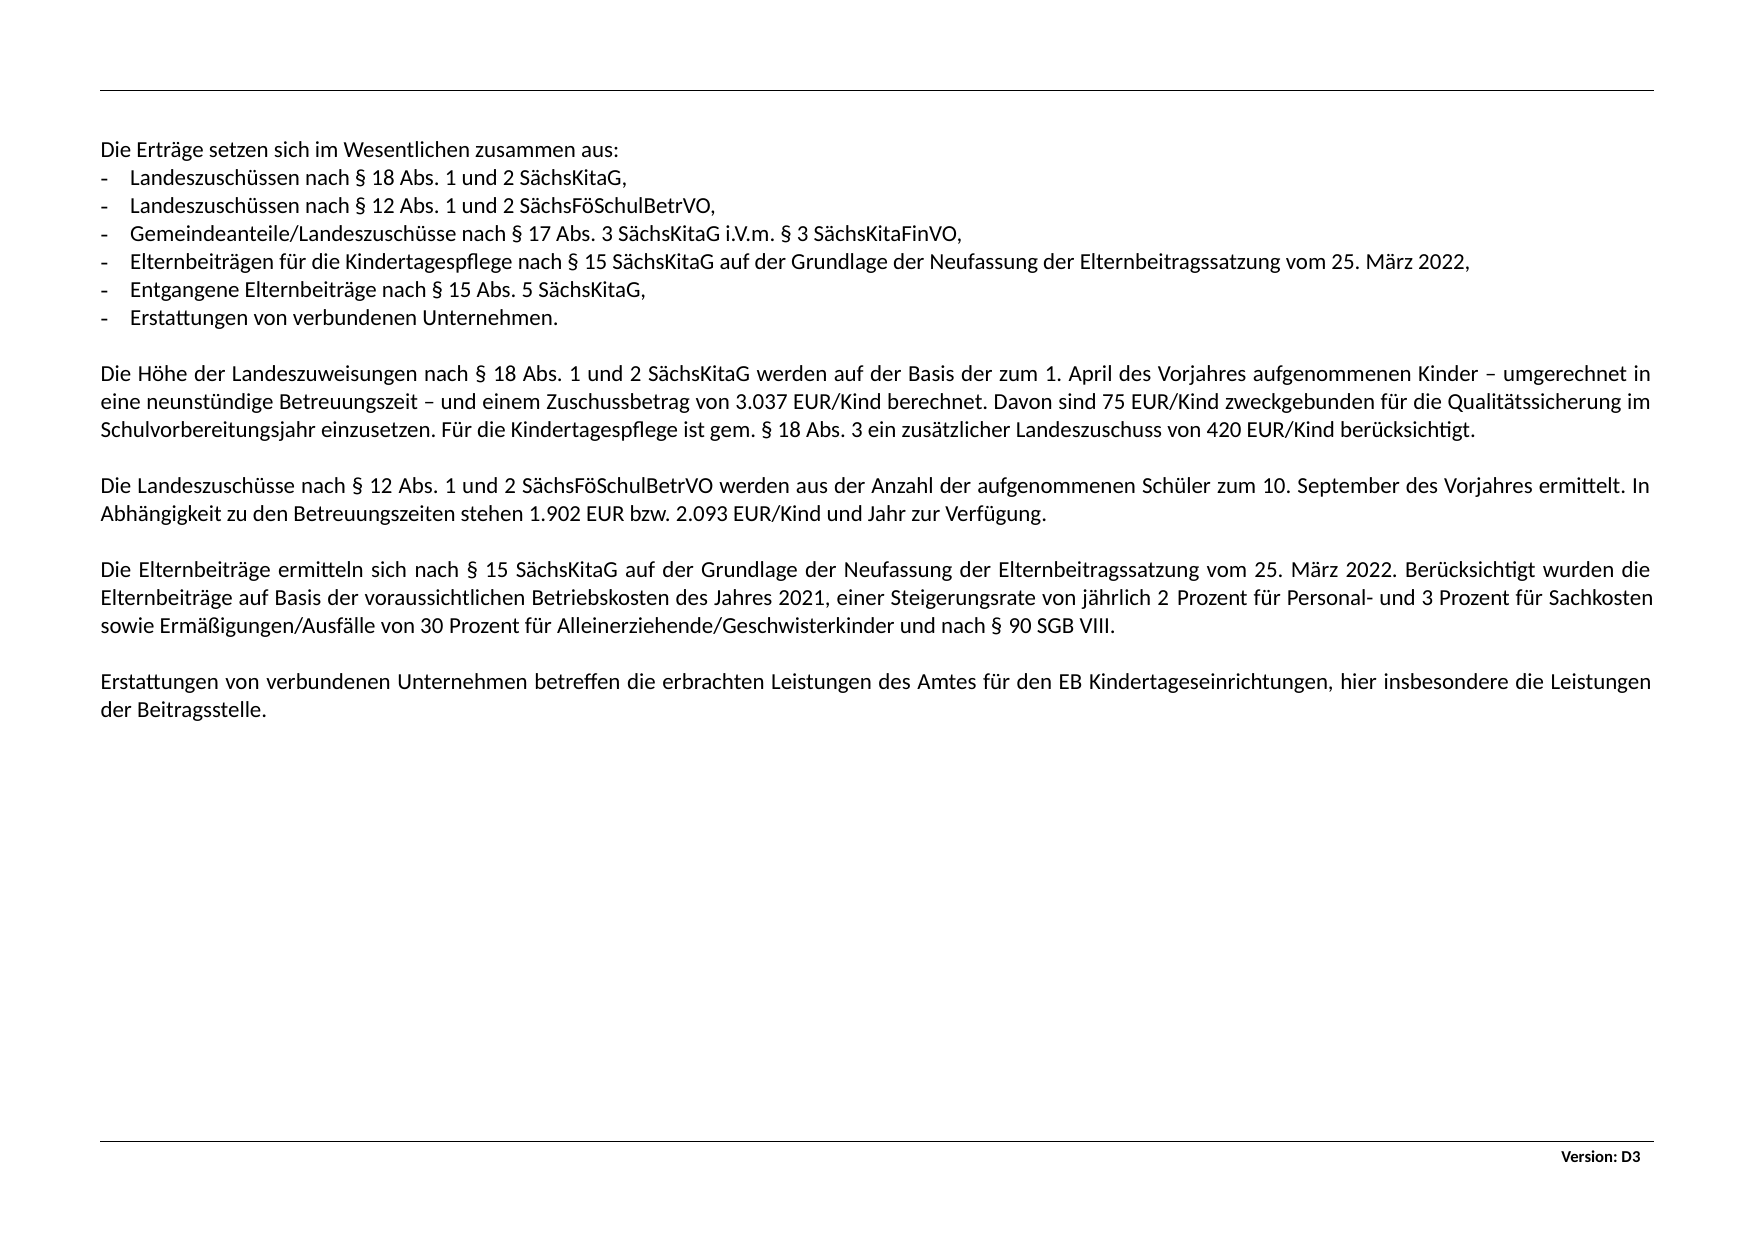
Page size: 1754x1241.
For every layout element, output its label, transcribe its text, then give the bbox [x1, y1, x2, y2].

list Elternbeiträgen für die Kindertagespflege nach § 15 SächsKitaG auf der Grundlage der Neufassung der Elternbeitragssatzung vom 25. März 2022, [100, 247, 1653, 275]
text Die Erträge setzen sich im Wesentlichen zusammen aus: [100, 135, 1653, 163]
text Die Landeszuschüsse nach § 12 Abs. 1 und 2 SächsFöSchulBetrVO werden aus der Anzahl der aufgenommenen Schüler zum 10. September des Vorjahres ermittelt. In Abhängigkeit zu den Betreuungszeiten stehen 1.902 EUR bzw. 2.093 EUR/Kind und Jahr zur Verfügung. [100, 471, 1653, 527]
list Landeszuschüssen nach § 18 Abs. 1 und 2 SächsKitaG, [100, 163, 1653, 191]
list Landeszuschüssen nach § 12 Abs. 1 und 2 SächsFöSchulBetrVO, [100, 191, 1653, 219]
list Entgangene Elternbeiträge nach § 15 Abs. 5 SächsKitaG, [100, 275, 1653, 303]
text Die Höhe der Landeszuweisungen nach § 18 Abs. 1 und 2 SächsKitaG werden auf der Basis der zum 1. April des Vorjahres aufgenommenen Kinder – umgerechnet in eine neunstündige Betreuungszeit – und einem Zuschussbetrag von 3.037 EUR/Kind berechnet. Davon sind 75 EUR/Kind zweckgebunden für die Qualitätssicherung im Schulvorbereitungsjahr einzusetzen. Für die Kindertagespflege ist gem. § 18 Abs. 3 ein zusätzlicher Landeszuschuss von 420 EUR/Kind berücksichtigt. [100, 359, 1653, 443]
list Gemeindeanteile/Landeszuschüsse nach § 17 Abs. 3 SächsKitaG i.V.m. § 3 SächsKitaFinVO, [100, 219, 1653, 247]
text Die Elternbeiträge ermitteln sich nach § 15 SächsKitaG auf der Grundlage der Neufassung der Elternbeitragssatzung vom 25. März 2022. Berücksichtigt wurden die Elternbeiträge auf Basis der voraussichtlichen Betriebskosten des Jahres 2021, einer Steigerungsrate von jährlich 2 Prozent für Personal- und 3 Prozent für Sachkosten sowie Ermäßigungen/Ausfälle von 30 Prozent für Alleinerziehende/Geschwisterkinder und nach § 90 SGB VIII. [100, 555, 1653, 639]
text Erstattungen von verbundenen Unternehmen betreffen die erbrachten Leistungen des Amtes für den EB Kindertageseinrichtungen, hier insbesondere die Leistungen der Beitragsstelle. [100, 667, 1653, 723]
list Erstattungen von verbundenen Unternehmen. [100, 303, 1653, 331]
